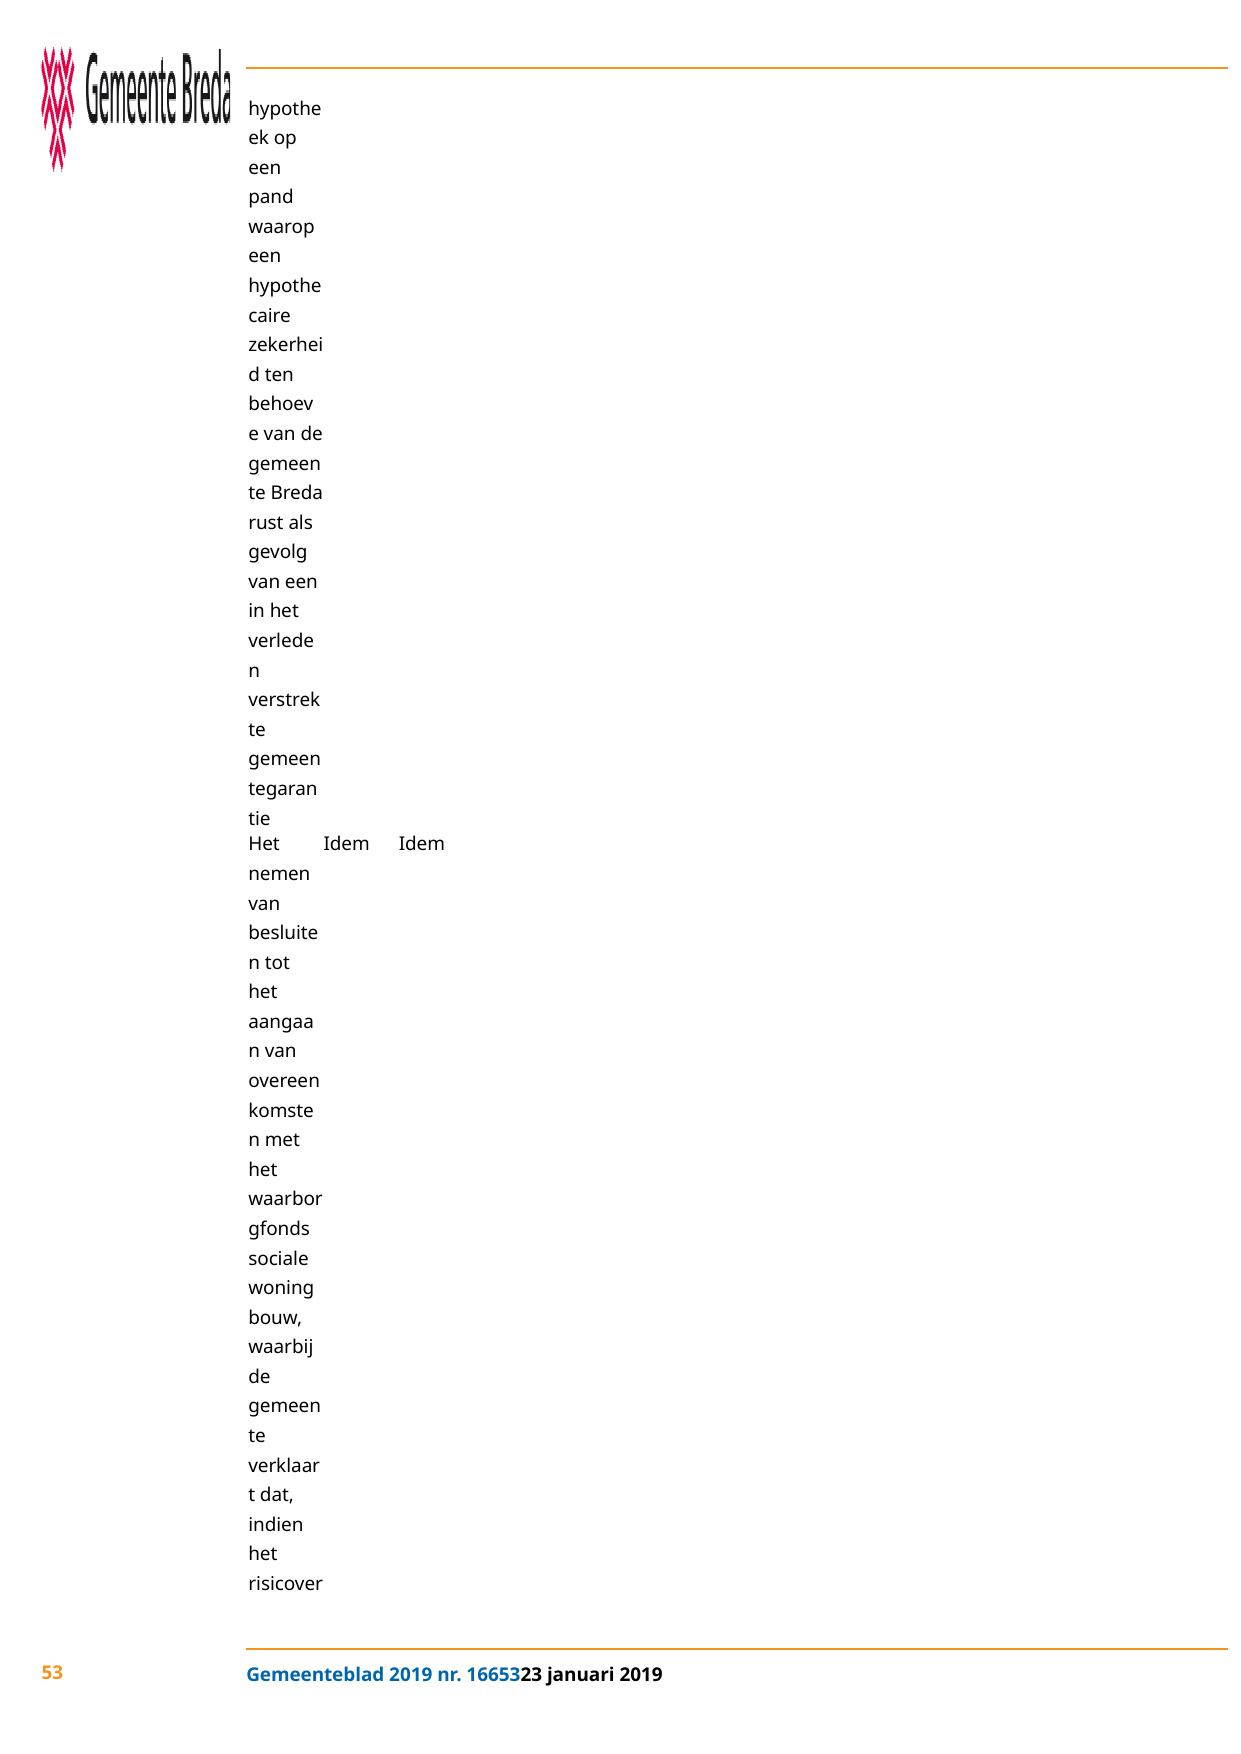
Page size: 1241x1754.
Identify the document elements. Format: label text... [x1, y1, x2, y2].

table_cell [323, 95, 398, 831]
table_cell Idem [399, 831, 474, 1596]
table_cell Idem [323, 831, 398, 1596]
table_cell Het nemen van besluiten tot het aangaan van overeenkomsten met het waarborgfonds sociale woningbouw, waarbij de gemeente verklaart dat, indien het risicover [248, 831, 323, 1596]
table_cell hypotheek op een pand waarop een hypothecaire zekerheid ten behoeve van de gemeente Breda rust als gevolg van een in het verleden verstrekte gemeentegarantie [248, 95, 323, 831]
picture [41, 47, 231, 172]
table_cell [474, 95, 549, 831]
table_cell [399, 95, 474, 831]
table_cell [474, 831, 549, 1596]
